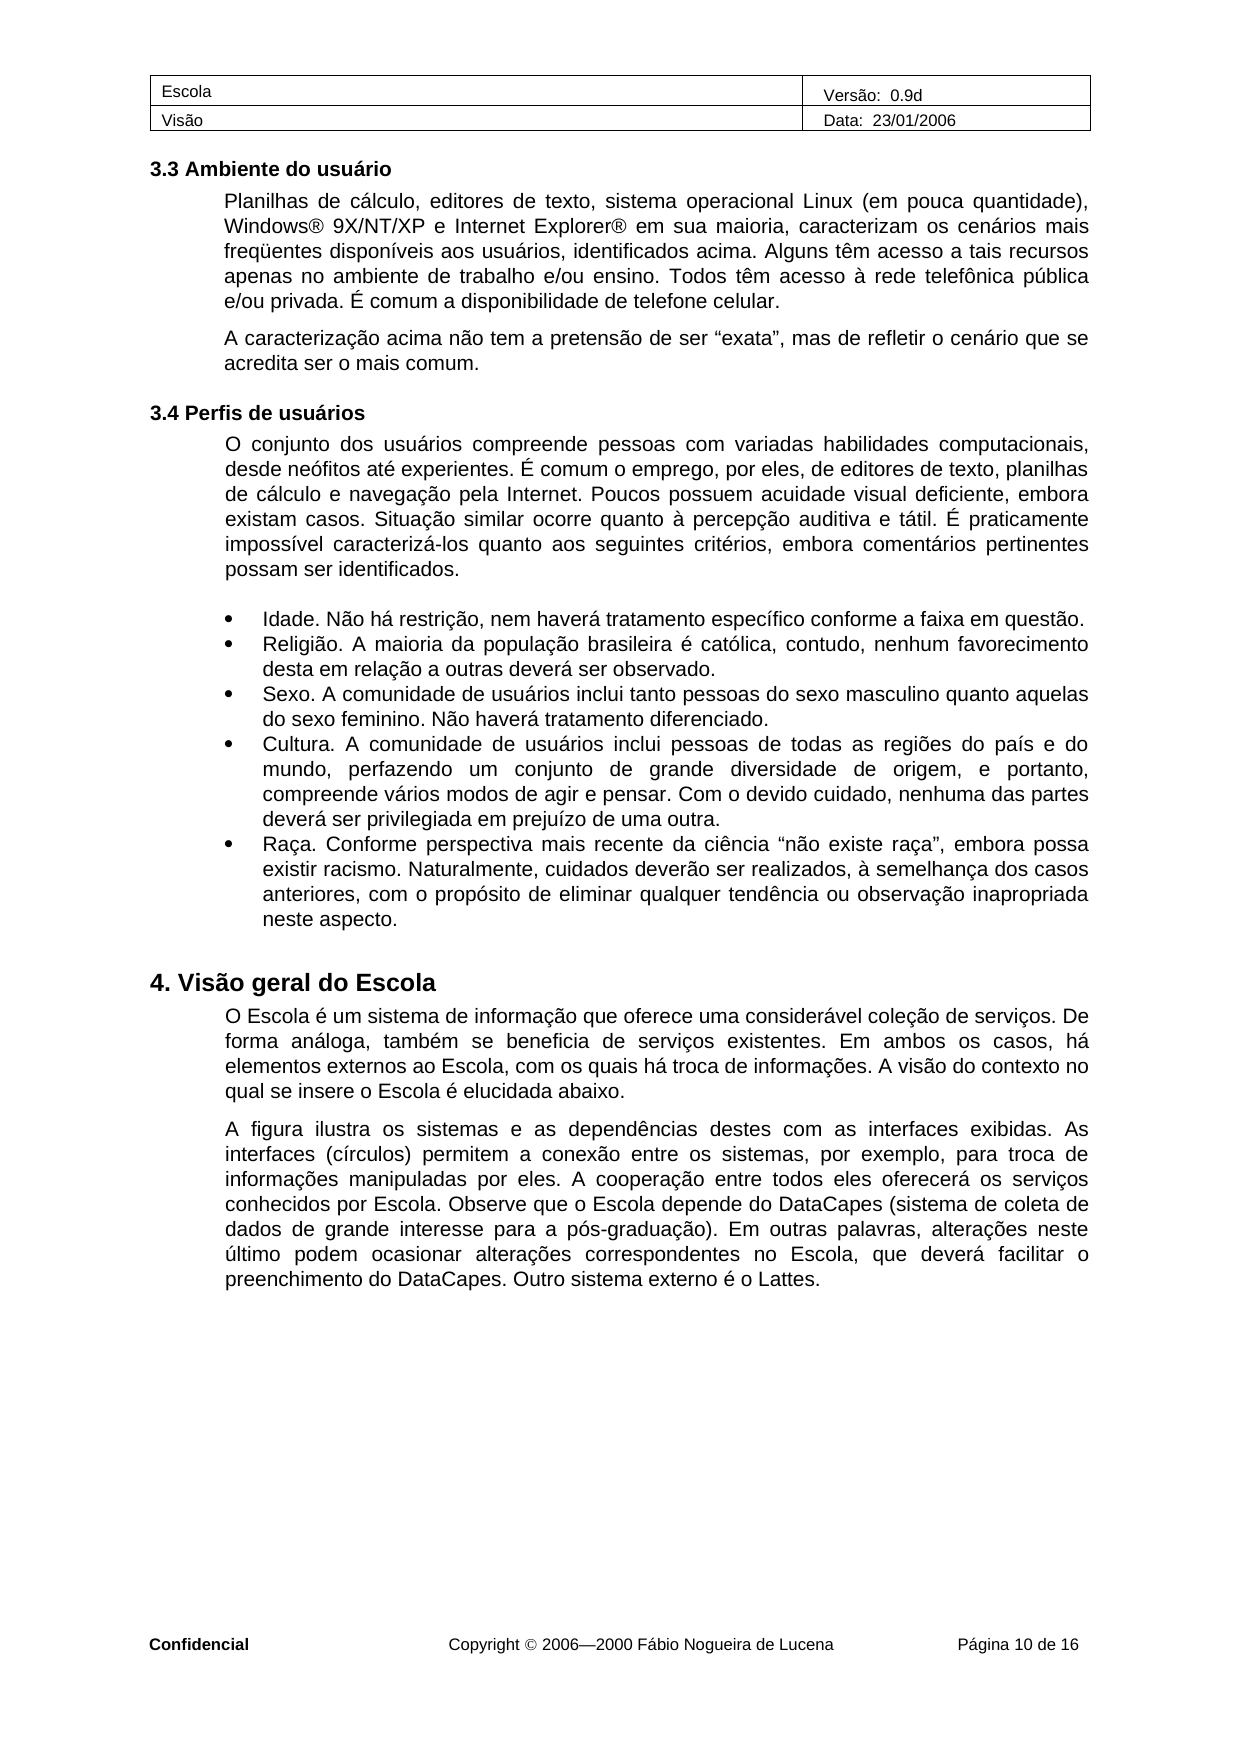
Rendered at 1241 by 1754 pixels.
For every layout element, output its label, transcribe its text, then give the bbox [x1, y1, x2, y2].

list Religião. A maioria da população brasileira é católica, contudo, nenhum favorecimento desta em relação a outras deverá ser observado. [225, 631, 1090, 681]
text Planilhas de cálculo, editores de texto, sistema operacional Linux (em pouca quantidade), Windows® 9X/NT/XP e Internet Explorer® em sua maioria, caracterizam os cenários mais freqüentes disponíveis aos usuários, identificados acima. Alguns têm acesso a tais recursos apenas no ambiente de trabalho e/ou ensino. Todos têm acesso à rede telefônica pública e/ou privada. É comum a disponibilidade de telefone celular. [224, 187, 1090, 312]
text O conjunto dos usuários compreende pessoas com variadas habilidades computacionais, desde neófitos até experientes. É comum o emprego, por eles, de editores de texto, planilhas de cálculo e navegação pela Internet. Poucos possuem acuidade visual deficiente, embora existam casos. Situação similar ocorre quanto à percepção auditiva e tátil. É praticamente impossível caracterizá-los quanto aos seguintes critérios, embora comentários pertinentes possam ser identificados. [225, 431, 1090, 581]
list Idade. Não há restrição, nem haverá tratamento específico conforme a faixa em questão. [225, 606, 1090, 631]
text A figura ilustra os sistemas e as dependências destes com as interfaces exibidas. As interfaces (círculos) permitem a conexão entre os sistemas, por exemplo, para troca de informações manipuladas por eles. A cooperação entre todos eles oferecerá os serviços conhecidos por Escola. Observe que o Escola depende do DataCapes (sistema de coleta de dados de grande interesse para a pós-graduação). Em outras palavras, alterações neste último podem ocasionar alterações correspondentes no Escola, que deverá facilitar o preenchimento do DataCapes. Outro sistema externo é o Lattes. [225, 1115, 1090, 1290]
list Cultura. A comunidade de usuários inclui pessoas de todas as regiões do país e do mundo, perfazendo um conjunto de grande diversidade de origem, e portanto, compreende vários modos de agir e pensar. Com o devido cuidado, nenhuma das partes deverá ser privilegiada em prejuízo de uma outra. [225, 731, 1090, 831]
subtitle Visão geral do Escola [150, 969, 1090, 997]
text A caracterização acima não tem a pretensão de ser “exata”, mas de refletir o cenário que se acredita ser o mais comum. [224, 325, 1090, 375]
subtitle Ambiente do usuário [150, 156, 1090, 181]
subtitle Perfis de usuários [150, 400, 1090, 425]
list Raça. Conforme perspectiva mais recente da ciência “não existe raça”, embora possa existir racismo. Naturalmente, cuidados deverão ser realizados, à semelhança dos casos anteriores, com o propósito de eliminar qualquer tendência ou observação inapropriada neste aspecto. [225, 831, 1090, 931]
list Sexo. A comunidade de usuários inclui tanto pessoas do sexo masculino quanto aquelas do sexo feminino. Não haverá tratamento diferenciado. [225, 681, 1090, 731]
text O Escola é um sistema de informação que oferece uma considerável coleção de serviços. De forma análoga, também se beneficia de serviços existentes. Em ambos os casos, há elementos externos ao Escola, com os quais há troca de informações. A visão do contexto no qual se insere o Escola é elucidada abaixo. [225, 1003, 1090, 1103]
